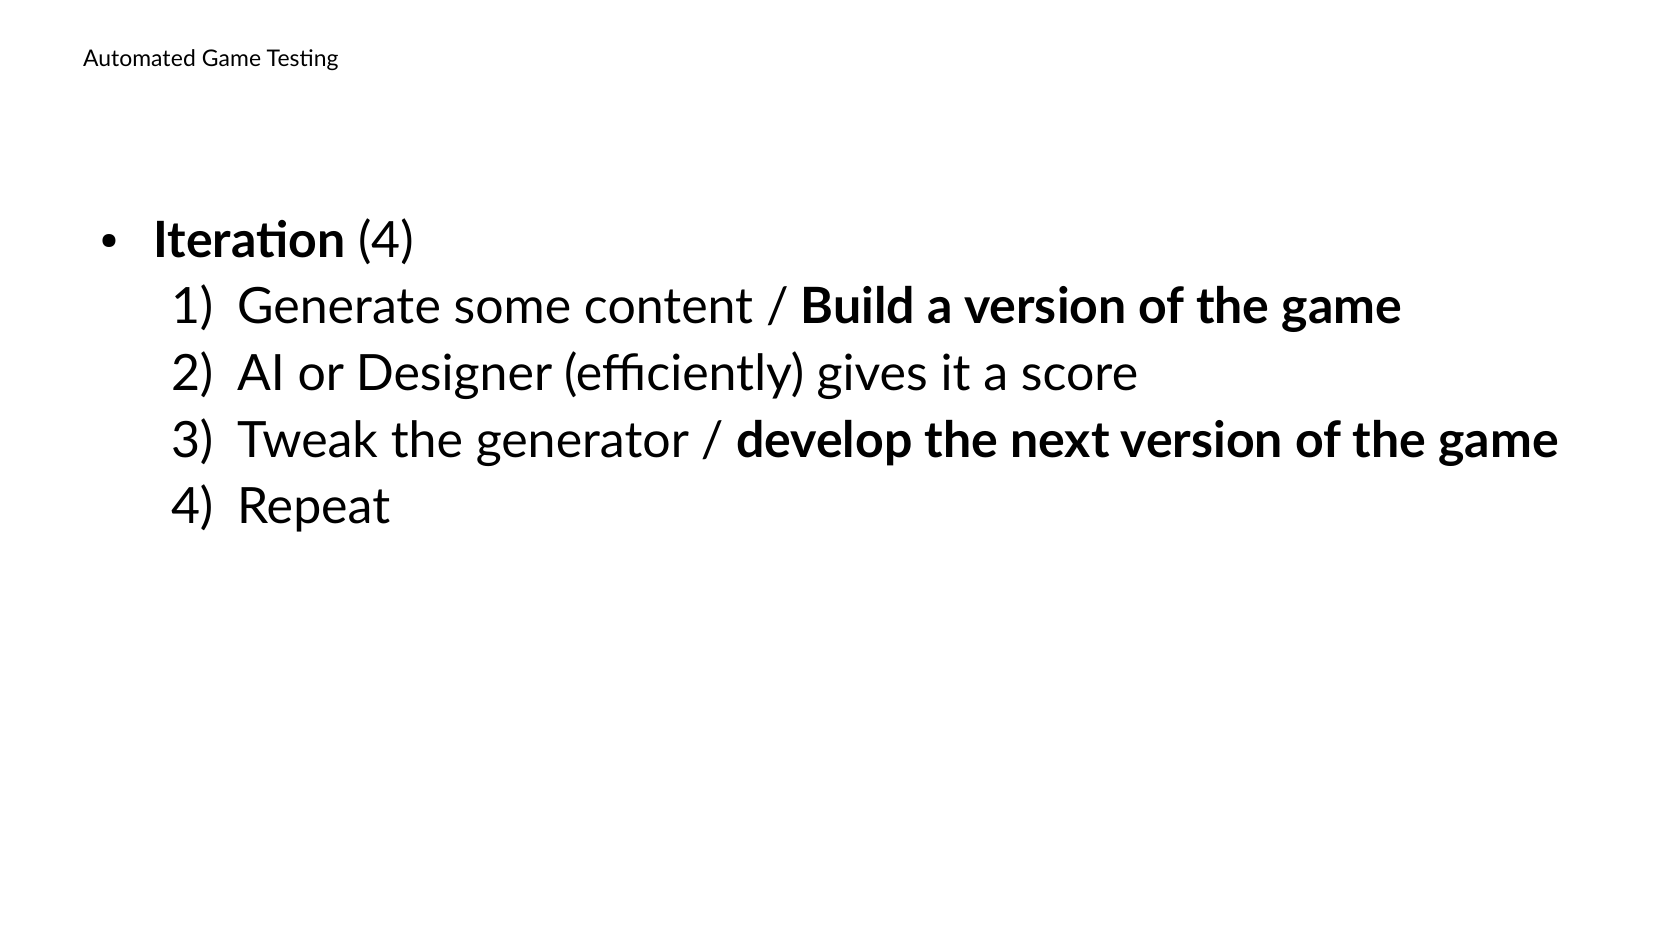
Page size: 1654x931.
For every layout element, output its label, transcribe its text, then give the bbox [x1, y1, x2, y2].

list Iteration (4) Generate some content / Build a version of the game AI or Designer (efficiently) gives it a score Tweak the generator / develop the next version of the game Repeat [82, 217, 1571, 839]
title Automated Game Testing [83, 0, 1571, 119]
